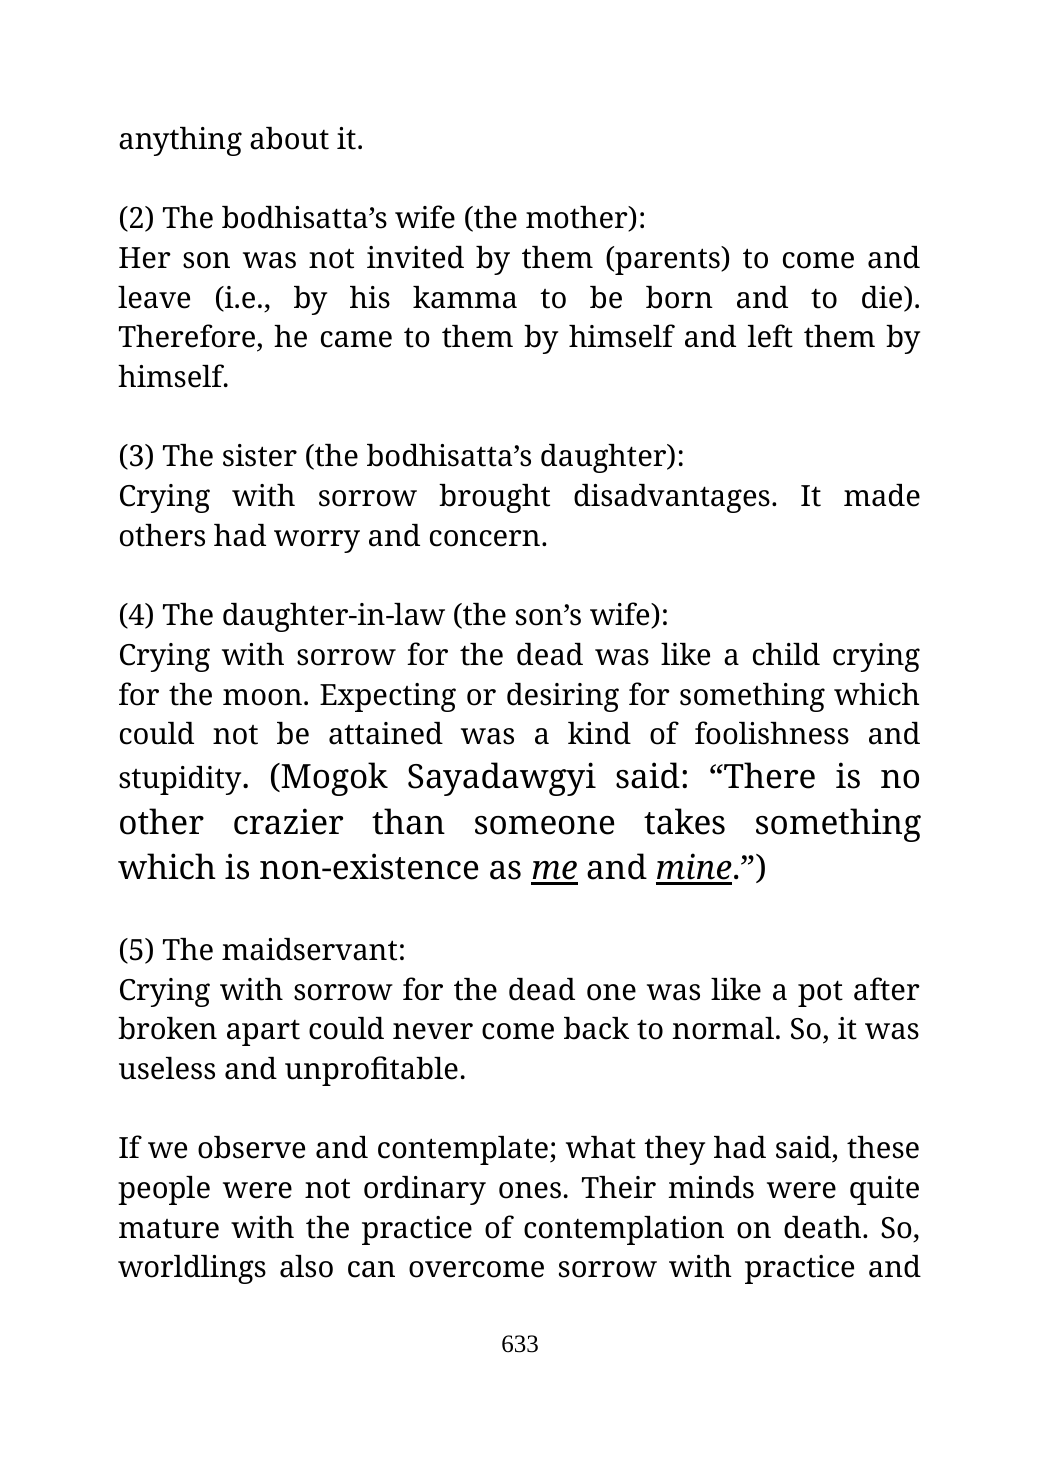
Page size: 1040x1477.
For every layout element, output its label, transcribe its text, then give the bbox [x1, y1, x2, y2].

text anything about it. (2) The bodhisatta’s wife (the mother): Her son was not invited by them (parents) to come and leave (i.e., by his kamma to be born and to die). Therefore, he came to them by himself and left them by himself. (3) The sister (the bodhisatta’s daughter): Crying with sorrow brought disadvantages. It made others had worry and concern. (4) The daughter-in-law (the son’s wife): Crying with sorrow for the dead was like a child crying for the moon. Expecting or desiring for something which could not be attained was a kind of foolishness and stupidity. (Mogok Sayadawgyi said: “There is no other crazier than someone takes something which is non-existence as me and mine.”) (5) The maidservant: Crying with sorrow for the dead one was like a pot after broken apart could never come back to normal. So, it was useless and unprofitable. If we observe and contemplate; what they had said, these people were not ordinary ones. Their minds were quite mature with the practice of contemplation on death. So, worldlings also can overcome sorrow with practice and [118, 118, 922, 1286]
